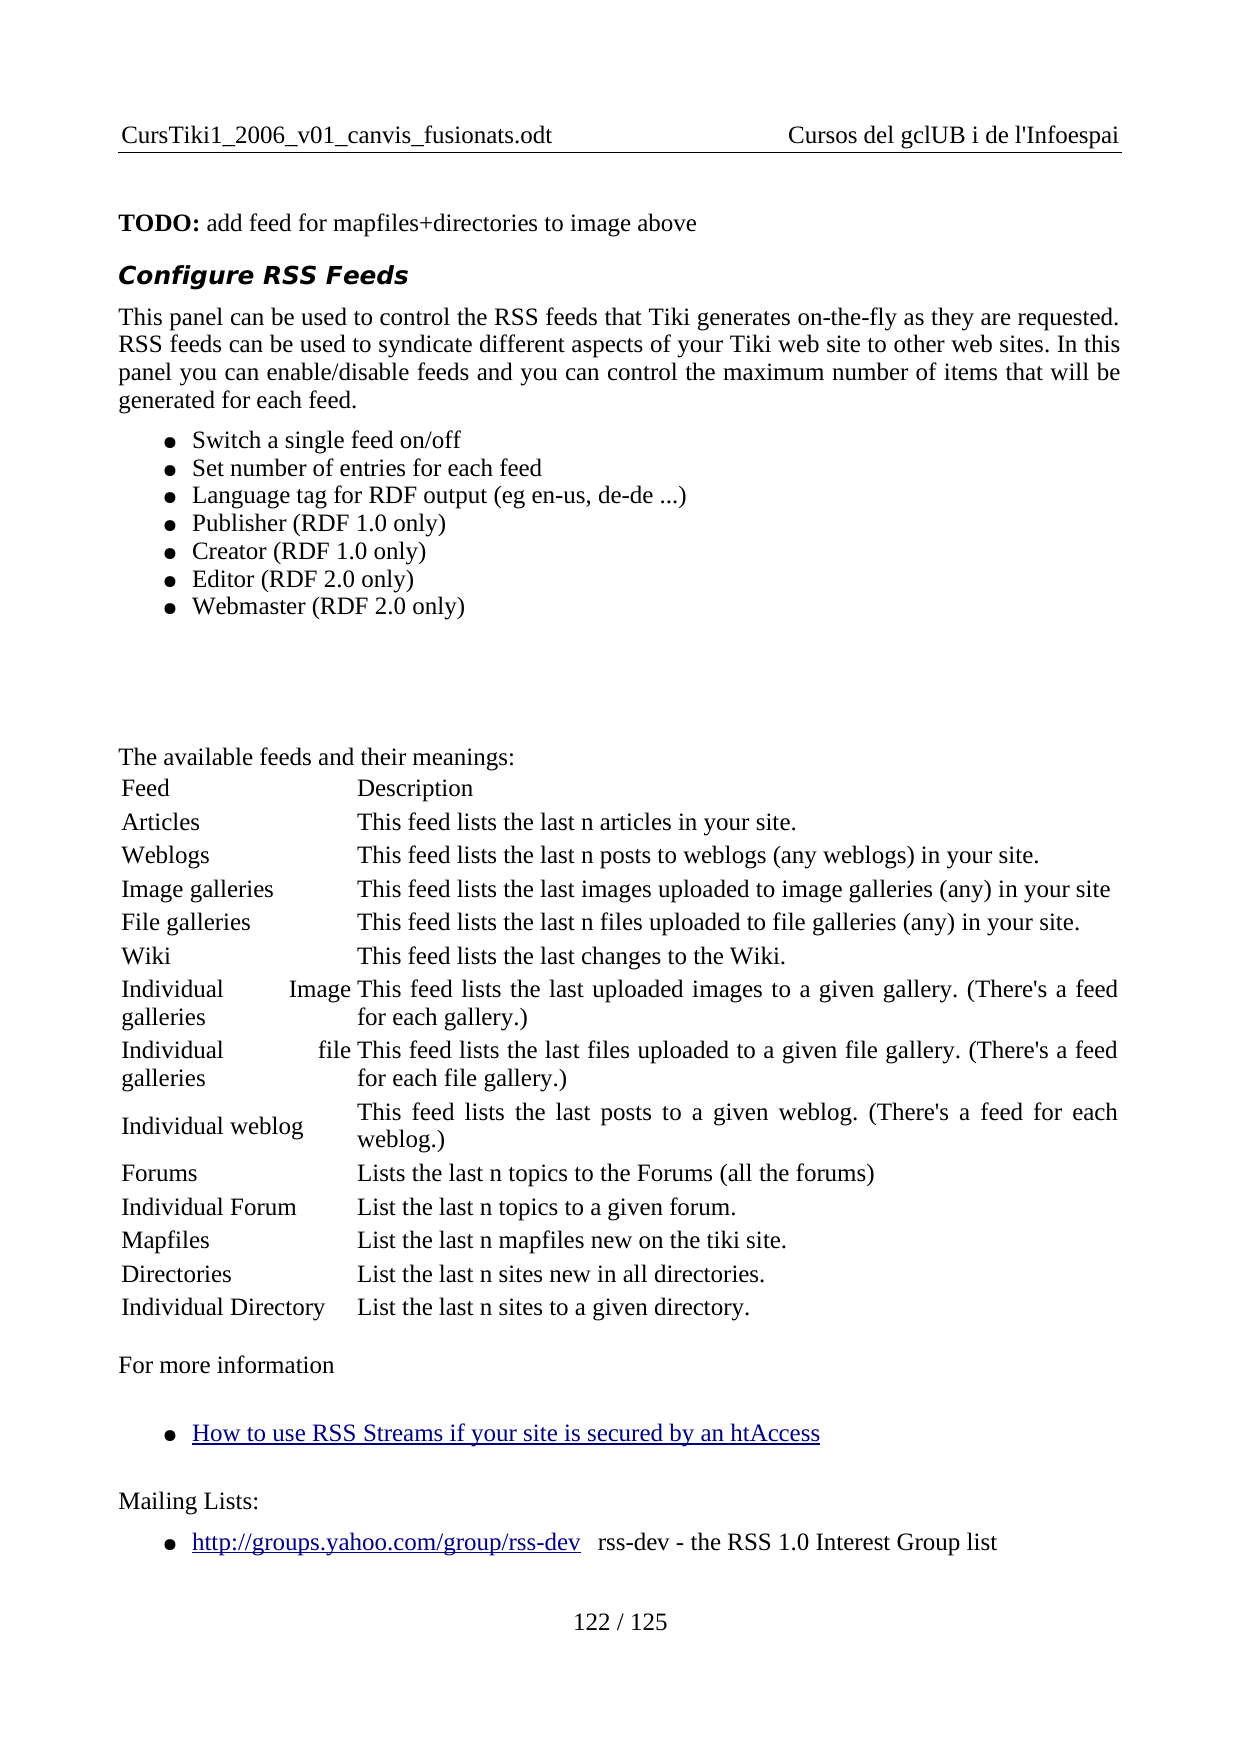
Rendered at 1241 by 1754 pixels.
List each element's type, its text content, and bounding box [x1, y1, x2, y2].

text For more information [118, 1352, 1122, 1379]
table_cell List the last n mapfiles new on the tiki site. [354, 1223, 1122, 1257]
table_cell Image galleries [118, 872, 354, 905]
text TODO: add feed for mapfiles+directories to image above [118, 181, 1122, 237]
table_cell This feed lists the last n files uploaded to file galleries (any) in your site. [354, 905, 1122, 939]
text The available feeds and their meanings: [118, 688, 1122, 771]
table_cell Directories [118, 1257, 354, 1290]
table_cell Individual Image galleries [118, 973, 354, 1034]
list Publisher (RDF 1.0 only) [162, 509, 1122, 537]
table_header Description [354, 771, 1122, 805]
table_cell List the last n sites new in all directories. [354, 1257, 1122, 1290]
table_cell Individual file galleries [118, 1034, 354, 1095]
list Switch a single feed on/off [162, 426, 1122, 454]
subtitle Configure RSS Feeds [118, 262, 1122, 290]
table_cell This feed lists the last n posts to weblogs (any weblogs) in your site. [354, 838, 1122, 872]
list Editor (RDF 2.0 only) [162, 565, 1122, 592]
table_cell List the last n sites to a given directory. [354, 1290, 1122, 1324]
table_cell Articles [118, 805, 354, 838]
table_cell Forums [118, 1156, 354, 1190]
list Webmaster (RDF 2.0 only) [162, 592, 1122, 620]
table_cell This feed lists the last files uploaded to a given file gallery. (There's a feed for each file gallery.) [354, 1034, 1122, 1095]
text Mailing Lists: [118, 1460, 1122, 1515]
table_cell This feed lists the last uploaded images to a given gallery. (There's a feed for each gallery.) [354, 973, 1122, 1034]
table_cell Weblogs [118, 838, 354, 872]
list Language tag for RDF output (eg en-us, de-de ...) [162, 482, 1122, 509]
list http://groups.yahoo.com/group/rss-dev rss-dev - the RSS 1.0 Interest Group list [162, 1528, 1122, 1555]
text This panel can be used to control the RSS feeds that Tiki generates on-the-fly as they are requested. RSS feeds can be used to syndicate different aspects of your Tiki web site to other web sites. In this panel you can enable/disable feeds and you can control the maximum number of items that will be generated for each feed. [118, 303, 1122, 414]
table_cell This feed lists the last n articles in your site. [354, 805, 1122, 838]
table_cell Individual Forum [118, 1190, 354, 1223]
table_cell This feed lists the last changes to the Wiki. [354, 939, 1122, 972]
table_cell Individual weblog [118, 1095, 354, 1156]
table_cell This feed lists the last posts to a given weblog. (There's a feed for each weblog.) [354, 1095, 1122, 1156]
table_cell Lists the last n topics to the Forums (all the forums) [354, 1156, 1122, 1190]
list Creator (RDF 1.0 only) [162, 537, 1122, 565]
table_cell Wiki [118, 939, 354, 972]
table_cell Individual Directory [118, 1290, 354, 1324]
table_header Feed [118, 771, 354, 805]
table_cell File galleries [118, 905, 354, 939]
table_cell This feed lists the last images uploaded to image galleries (any) in your site [354, 872, 1122, 905]
table_cell List the last n topics to a given forum. [354, 1190, 1122, 1223]
list How to use RSS Streams if your site is secured by an htAccess [162, 1419, 1122, 1447]
table_cell Mapfiles [118, 1223, 354, 1257]
list Set number of entries for each feed [162, 454, 1122, 482]
